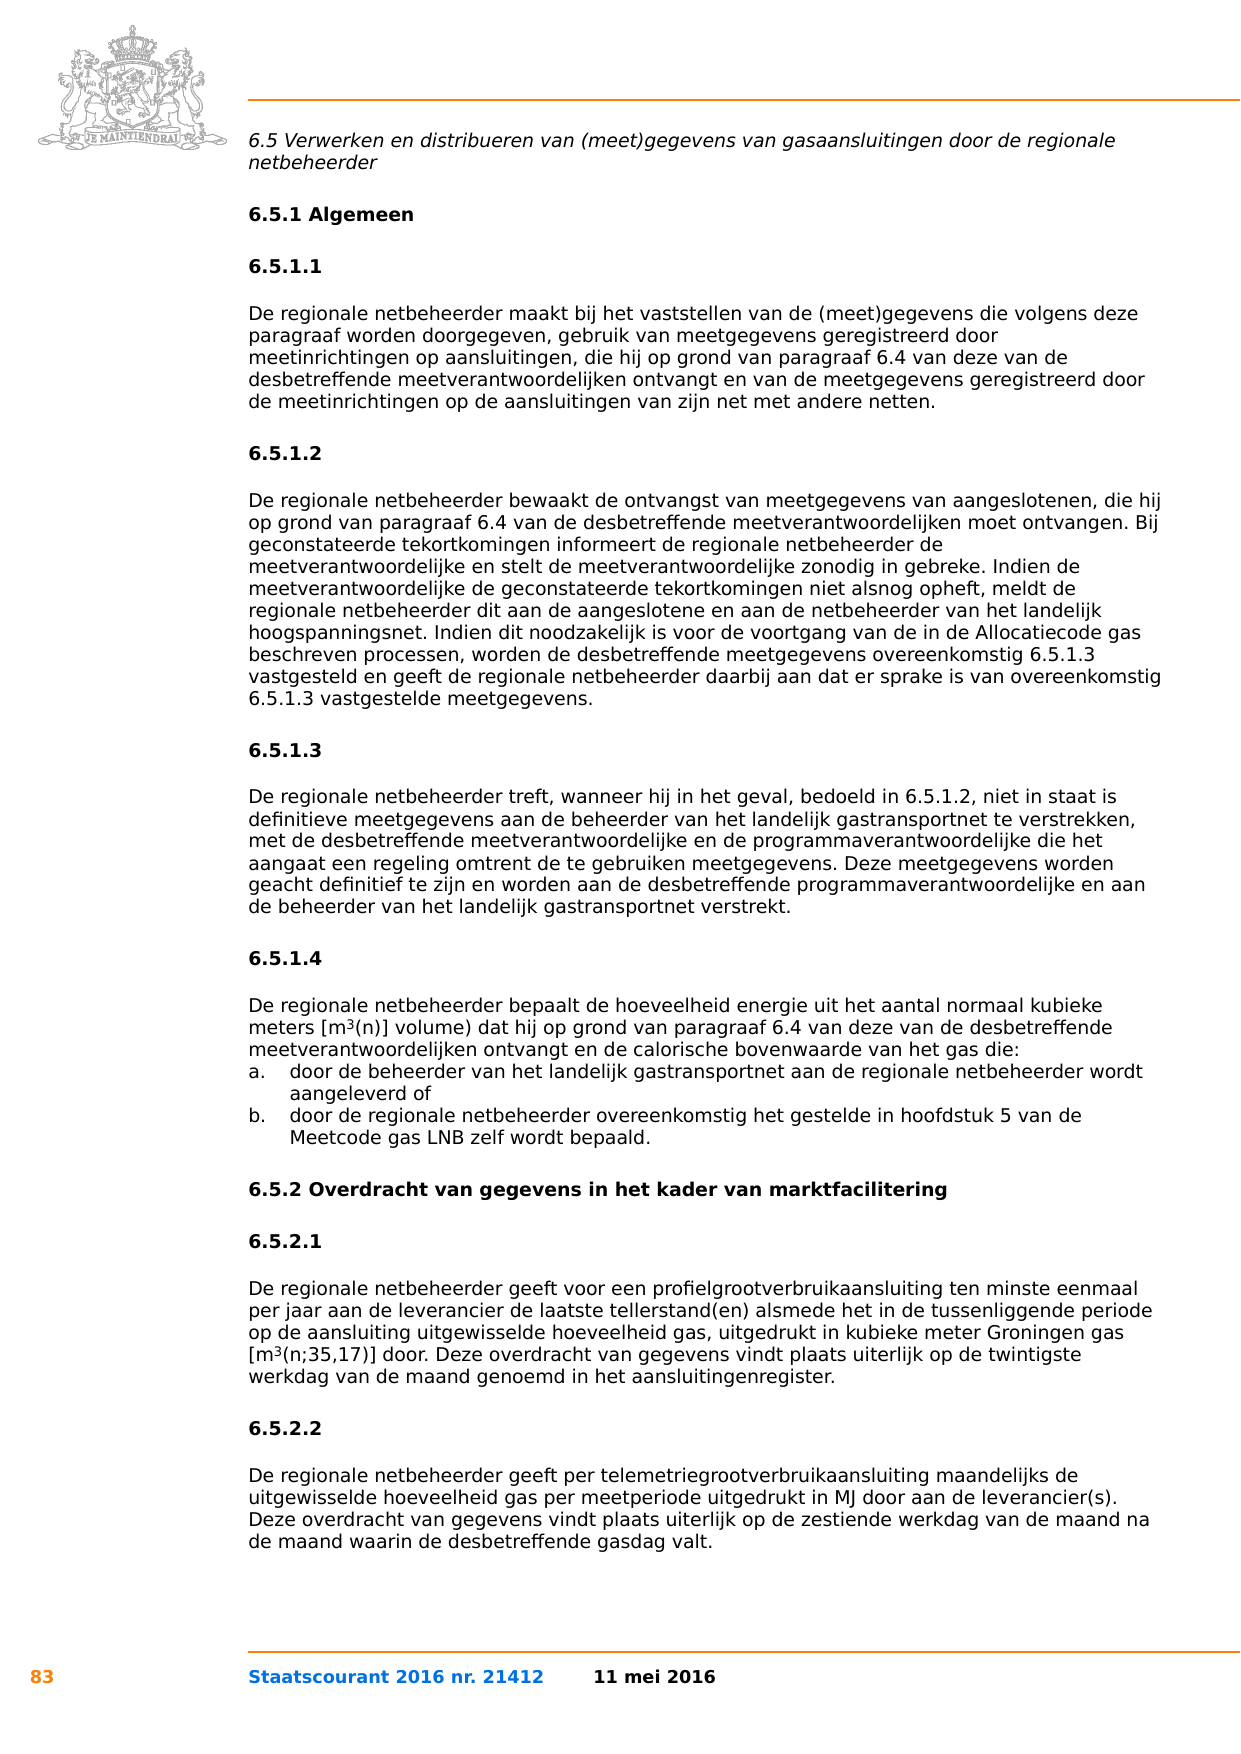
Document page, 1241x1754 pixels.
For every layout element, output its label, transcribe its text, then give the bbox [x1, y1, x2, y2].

text a. door de beheerder van het landelijk gastransportnet aan de regionale netbeheerder wordt aangeleverd of [248, 1061, 1163, 1105]
subtitle 6.5.1.4 [248, 948, 1163, 970]
subtitle 6.5.1.2 [248, 443, 1163, 465]
text De regionale netbeheerder bewaakt de ontvangst van meetgegevens van aangeslotenen, die hij op grond van paragraaf 6.4 van de desbetreffende meetverantwoordelijken moet ontvangen. Bij geconstateerde tekortkomingen informeert de regionale netbeheerder de meetverantwoordelijke en stelt de meetverantwoordelijke zonodig in gebreke. Indien de meetverantwoordelijke de geconstateerde tekortkomingen niet alsnog opheft, meldt de regionale netbeheerder dit aan de aangeslotene en aan de netbeheerder van het landelijk hoogspanningsnet. Indien dit noodzakelijk is voor de voortgang van de in de Allocatiecode gas beschreven processen, worden de desbetreffende meetgegevens overeenkomstig 6.5.1.3 vastgesteld en geeft de regionale netbeheerder daarbij aan dat er sprake is van overeenkomstig 6.5.1.3 vastgestelde meetgegevens. [248, 490, 1163, 709]
subtitle 6.5.2.2 [248, 1418, 1163, 1440]
subtitle 6.5.1 Algemeen [248, 204, 1163, 226]
text De regionale netbeheerder bepaalt de hoeveelheid energie uit het aantal normaal kubieke meters [m3(n)] volume) dat hij op grond van paragraaf 6.4 van deze van de desbetreffende meetverantwoordelijken ontvangt en de calorische bovenwaarde van het gas die: [248, 995, 1163, 1061]
picture [38, 25, 227, 150]
subtitle 6.5.2 Overdracht van gegevens in het kader van marktfacilitering [248, 1179, 1163, 1201]
text b. door de regionale netbeheerder overeenkomstig het gestelde in hoofdstuk 5 van de Meetcode gas LNB zelf wordt bepaald. [248, 1105, 1163, 1149]
subtitle 6.5 Verwerken en distribueren van (meet)gegevens van gasaansluitingen door de regionale netbeheerder [248, 130, 1163, 174]
subtitle 6.5.1.1 [248, 256, 1163, 278]
text De regionale netbeheerder geeft voor een profielgrootverbruikaansluiting ten minste eenmaal per jaar aan de leverancier de laatste tellerstand(en) alsmede het in de tussenliggende periode op de aansluiting uitgewisselde hoeveelheid gas, uitgedrukt in kubieke meter Groningen gas [m3(n;35,17)] door. Deze overdracht van gegevens vindt plaats uiterlijk op de twintigste werkdag van de maand genoemd in het aansluitingenregister. [248, 1278, 1163, 1388]
text De regionale netbeheerder geeft per telemetriegrootverbruikaansluiting maandelijks de uitgewisselde hoeveelheid gas per meetperiode uitgedrukt in MJ door aan de leverancier(s). Deze overdracht van gegevens vindt plaats uiterlijk op de zestiende werkdag van de maand na de maand waarin de desbetreffende gasdag valt. [248, 1465, 1163, 1553]
text De regionale netbeheerder maakt bij het vaststellen van de (meet)gegevens die volgens deze paragraaf worden doorgegeven, gebruik van meetgegevens geregistreerd door meetinrichtingen op aansluitingen, die hij op grond van paragraaf 6.4 van deze van de desbetreffende meetverantwoordelijken ontvangt en van de meetgegevens geregistreerd door de meetinrichtingen op de aansluitingen van zijn net met andere netten. [248, 303, 1163, 413]
subtitle 6.5.1.3 [248, 739, 1163, 761]
subtitle 6.5.2.1 [248, 1231, 1163, 1253]
text De regionale netbeheerder treft, wanneer hij in het geval, bedoeld in 6.5.1.2, niet in staat is definitieve meetgegevens aan de beheerder van het landelijk gastransportnet te verstrekken, met de desbetreffende meetverantwoordelijke en de programmaverantwoordelijke die het aangaat een regeling omtrent de te gebruiken meetgegevens. Deze meetgegevens worden geacht definitief te zijn en worden aan de desbetreffende programmaverantwoordelijke en aan de beheerder van het landelijk gastransportnet verstrekt. [248, 786, 1163, 918]
